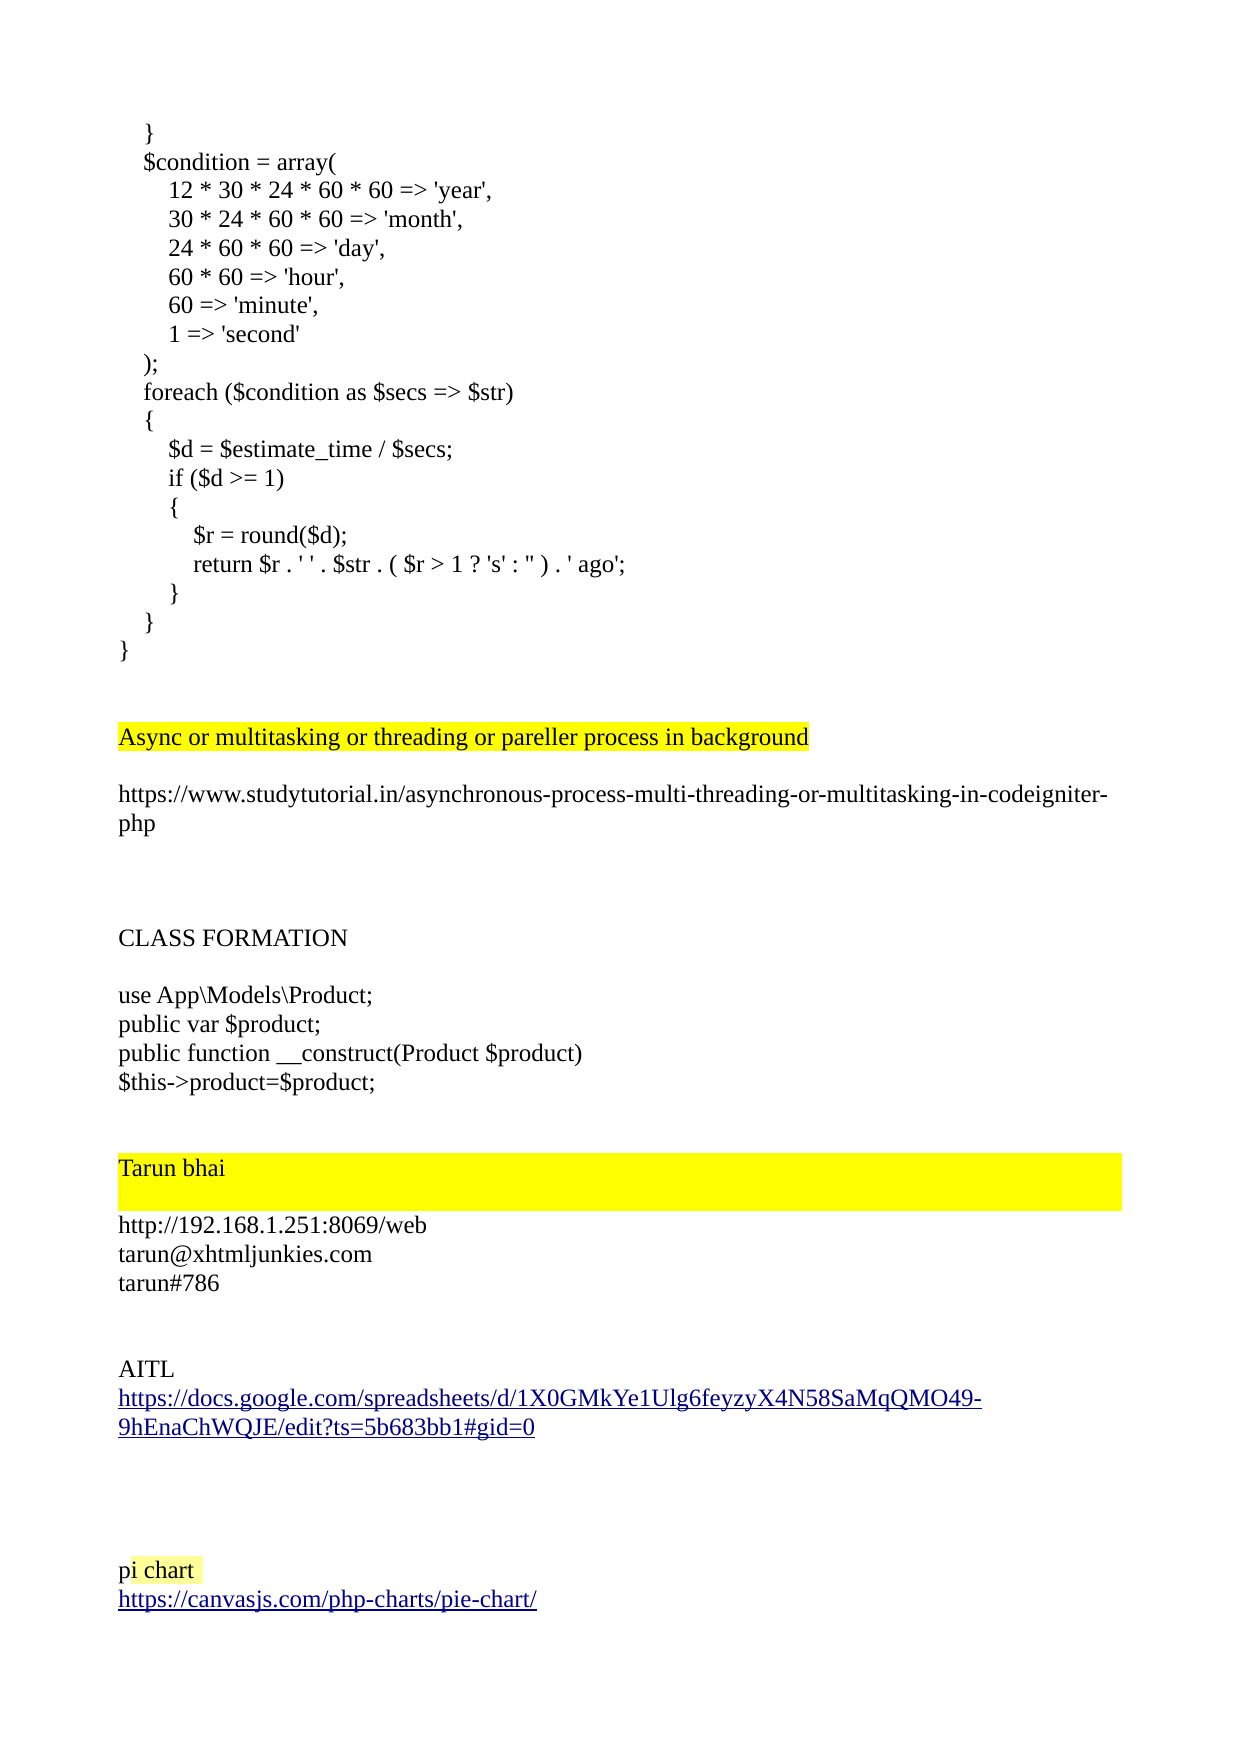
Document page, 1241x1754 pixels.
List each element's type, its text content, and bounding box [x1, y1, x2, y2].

text http://192.168.1.251:8069/web [118, 1211, 1122, 1239]
text 1 => 'second' [118, 319, 1122, 348]
text https://docs.google.com/spreadsheets/d/1X0GMkYe1Ulg6feyzyX4N58SaMqQMO49-9hEnaChWQJE/edit?ts=5b683bb1#gid=0 [118, 1383, 1122, 1441]
text tarun@xhtmljunkies.com [118, 1239, 1122, 1268]
text use App\Models\Product; [118, 981, 1122, 1009]
text { [118, 492, 1122, 521]
text $this->product=$product; [118, 1067, 1122, 1096]
text } [118, 636, 1122, 664]
text return $r . ' ' . $str . ( $r > 1 ? 's' : '' ) . ' ago'; [118, 549, 1122, 578]
text AITL [118, 1354, 1122, 1383]
text Async or multitasking or threading or pareller process in background [118, 722, 1122, 751]
text public function __construct(Product $product) [118, 1038, 1122, 1067]
text { [118, 406, 1122, 434]
text tarun#786 [118, 1268, 1122, 1297]
text 12 * 30 * 24 * 60 * 60 => 'year', [118, 176, 1122, 204]
text pi chart [118, 1556, 1122, 1584]
text https://www.studytutorial.in/asynchronous-process-multi-threading-or-multitasking-in-codeigniter-php [118, 779, 1122, 837]
text $d = $estimate_time / $secs; [118, 434, 1122, 463]
text foreach ($condition as $secs => $str) [118, 377, 1122, 406]
text 24 * 60 * 60 => 'day', [118, 233, 1122, 262]
text public var $product; [118, 1009, 1122, 1038]
text https://canvasjs.com/php-charts/pie-chart/ [118, 1584, 1122, 1613]
text if ($d >= 1) [118, 463, 1122, 492]
text Tarun bhai [118, 1153, 1122, 1182]
text $condition = array( [118, 147, 1122, 176]
text 60 => 'minute', [118, 291, 1122, 319]
text } [118, 578, 1122, 607]
text 60 * 60 => 'hour', [118, 262, 1122, 291]
text CLASS FORMATION [118, 923, 1122, 952]
text } [118, 118, 1122, 147]
text 30 * 24 * 60 * 60 => 'month', [118, 204, 1122, 233]
text } [118, 607, 1122, 636]
text $r = round($d); [118, 521, 1122, 549]
text ); [118, 348, 1122, 377]
